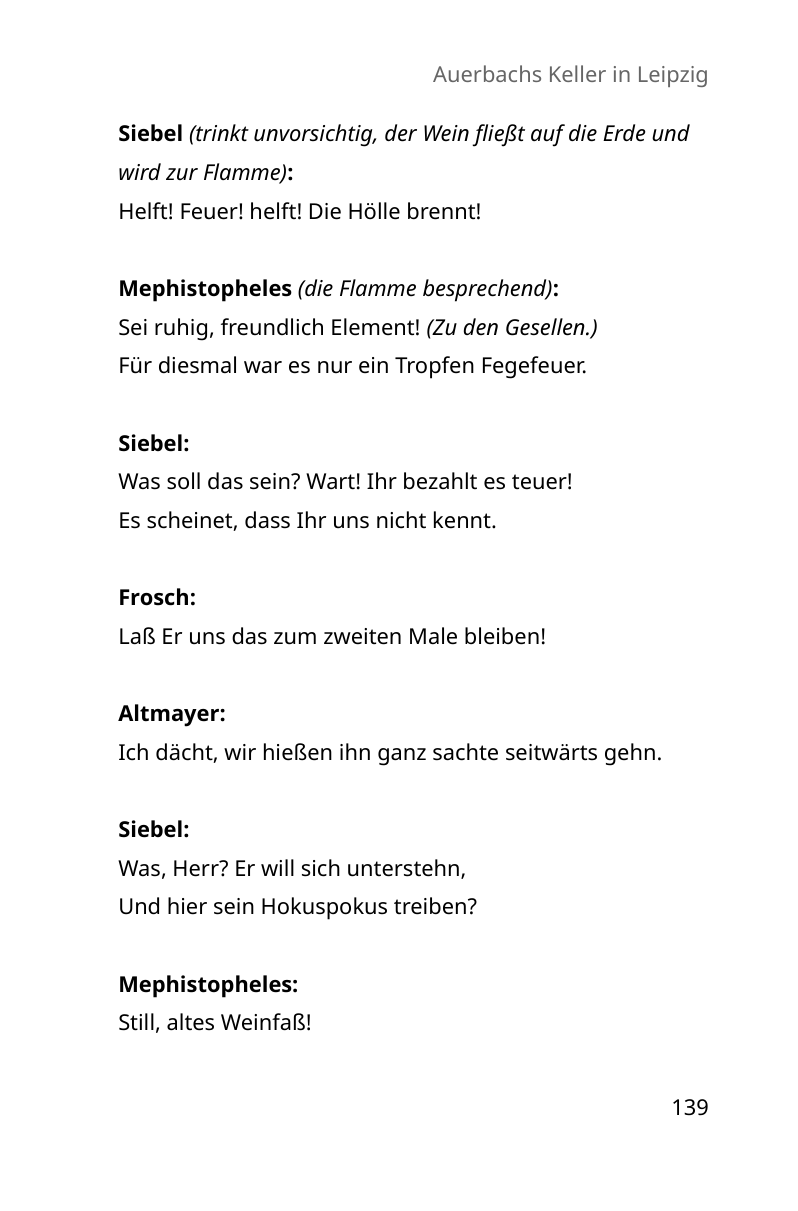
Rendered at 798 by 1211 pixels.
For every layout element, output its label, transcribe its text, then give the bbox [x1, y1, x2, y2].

text Siebel (trinkt unvorsichtig, der Wein fließt auf die Erde und wird zur Flamme): Helft! Feuer! helft! Die Hölle brennt! [118, 118, 709, 225]
text Frosch: Laß Er uns das zum zweiten Male bleiben! [118, 561, 709, 651]
text Altmayer: Ich dächt, wir hießen ihn ganz sachte seitwärts gehn. [118, 677, 709, 766]
text Mephistopheles (die Flamme besprechend): Sei ruhig, freundlich Element! (Zu den Gesellen.) Für diesmal war es nur ein Tropfen Fegefeuer. [118, 252, 709, 380]
text Siebel: Was, Herr? Er will sich unterstehn, Und hier sein Hokuspokus treiben? [118, 793, 709, 921]
text Siebel: Was soll das sein? Wart! Ihr bezahlt es teuer! Es scheinet, dass Ihr uns nicht kennt. [118, 407, 709, 534]
text Mephistopheles: Still, altes Weinfaß! [118, 948, 709, 1037]
